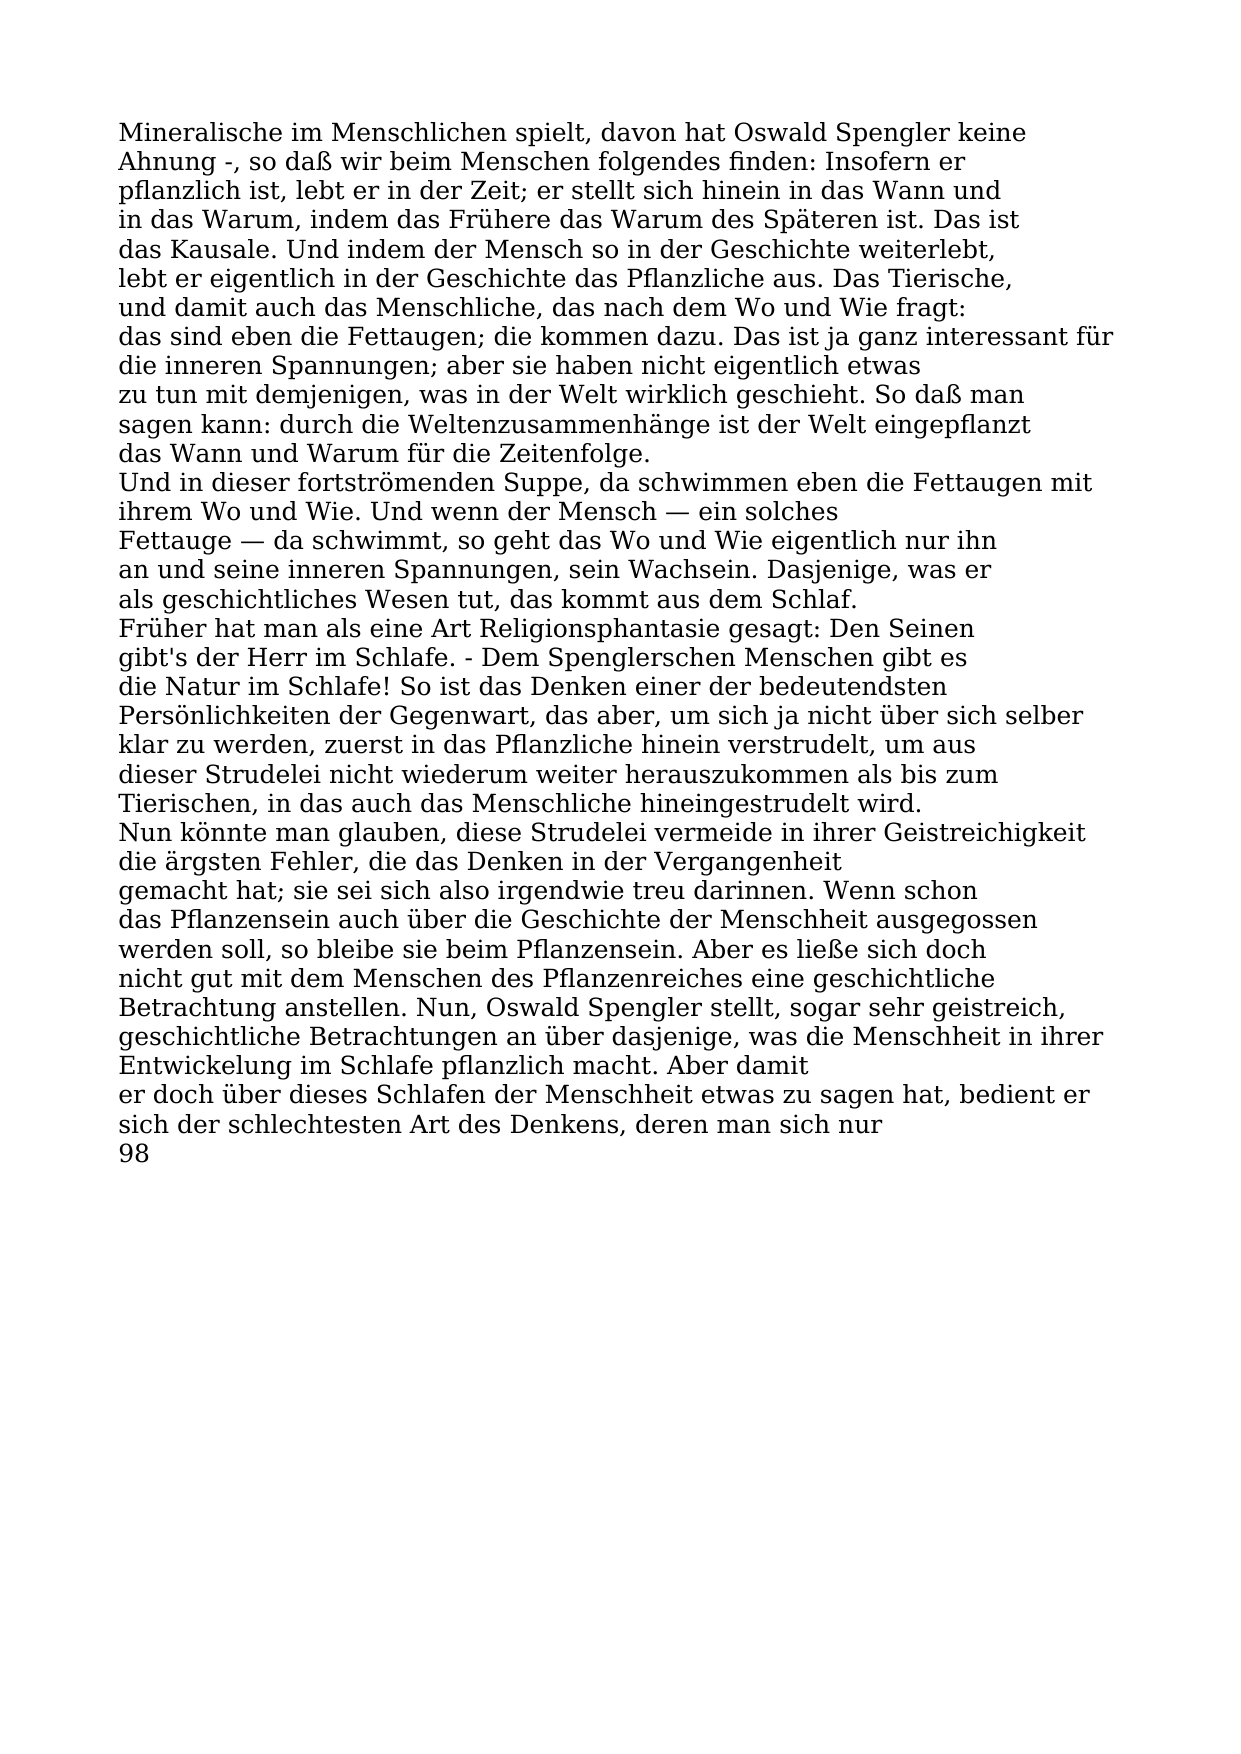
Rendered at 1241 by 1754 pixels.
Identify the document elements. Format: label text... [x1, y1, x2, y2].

text Betrachtung anstellen. Nun, Oswald Spengler stellt, sogar sehr geistreich, geschichtliche Betrachtungen an über dasjenige, was die Menschheit in ihrer Entwickelung im Schlafe pflanzlich macht. Aber damit [118, 993, 1122, 1081]
text Und in dieser fortströmenden Suppe, da schwimmen eben die Fettaugen mit ihrem Wo und Wie. Und wenn der Mensch — ein solches [118, 468, 1122, 526]
text das Wann und Warum für die Zeitenfolge. [118, 439, 1122, 468]
text an und seine inneren Spannungen, sein Wachsein. Dasjenige, was er [118, 556, 1122, 585]
text gemacht hat; sie sei sich also irgendwie treu darinnen. Wenn schon [118, 876, 1122, 906]
text Mineralische im Menschlichen spielt, davon hat Oswald Spengler keine [118, 118, 1122, 147]
text Fettauge — da schwimmt, so geht das Wo und Wie eigentlich nur ihn [118, 526, 1122, 556]
text Nun könnte man glauben, diese Strudelei vermeide in ihrer Geistreichigkeit die ärgsten Fehler, die das Denken in der Vergangenheit [118, 818, 1122, 876]
text das Kausale. Und indem der Mensch so in der Geschichte weiterlebt, [118, 235, 1122, 264]
text als geschichtliches Wesen tut, das kommt aus dem Schlaf. [118, 585, 1122, 614]
text in das Warum, indem das Frühere das Warum des Späteren ist. Das ist [118, 206, 1122, 235]
text er doch über dieses Schlafen der Menschheit etwas zu sagen hat, bedient er sich der schlechtesten Art des Denkens, deren man sich nur [118, 1081, 1122, 1139]
text werden soll, so bleibe sie beim Pflanzensein. Aber es ließe sich doch [118, 935, 1122, 964]
text lebt er eigentlich in der Geschichte das Pflanzliche aus. Das Tierische, [118, 264, 1122, 293]
text die Natur im Schlafe! So ist das Denken einer der bedeutendsten Persönlichkeiten der Gegenwart, das aber, um sich ja nicht über sich selber [118, 672, 1122, 731]
text Früher hat man als eine Art Religionsphantasie gesagt: Den Seinen [118, 614, 1122, 643]
text Tierischen, in das auch das Menschliche hineingestrudelt wird. [118, 789, 1122, 818]
text das sind eben die Fettaugen; die kommen dazu. Das ist ja ganz interessant für die inneren Spannungen; aber sie haben nicht eigentlich etwas [118, 322, 1122, 381]
text pflanzlich ist, lebt er in der Zeit; er stellt sich hinein in das Wann und [118, 176, 1122, 206]
text Ahnung -, so daß wir beim Menschen folgendes finden: Insofern er [118, 147, 1122, 176]
text 98 [118, 1139, 1122, 1168]
text klar zu werden, zuerst in das Pflanzliche hinein verstrudelt, um aus [118, 731, 1122, 760]
text dieser Strudelei nicht wiederum weiter herauszukommen als bis zum [118, 760, 1122, 789]
text nicht gut mit dem Menschen des Pflanzenreiches eine geschichtliche [118, 964, 1122, 993]
text sagen kann: durch die Weltenzusammenhänge ist der Welt eingepflanzt [118, 410, 1122, 439]
text zu tun mit demjenigen, was in der Welt wirklich geschieht. So daß man [118, 381, 1122, 410]
text gibt's der Herr im Schlafe. - Dem Spenglerschen Menschen gibt es [118, 643, 1122, 672]
text und damit auch das Menschliche, das nach dem Wo und Wie fragt: [118, 293, 1122, 322]
text das Pflanzensein auch über die Geschichte der Menschheit ausgegossen [118, 906, 1122, 935]
